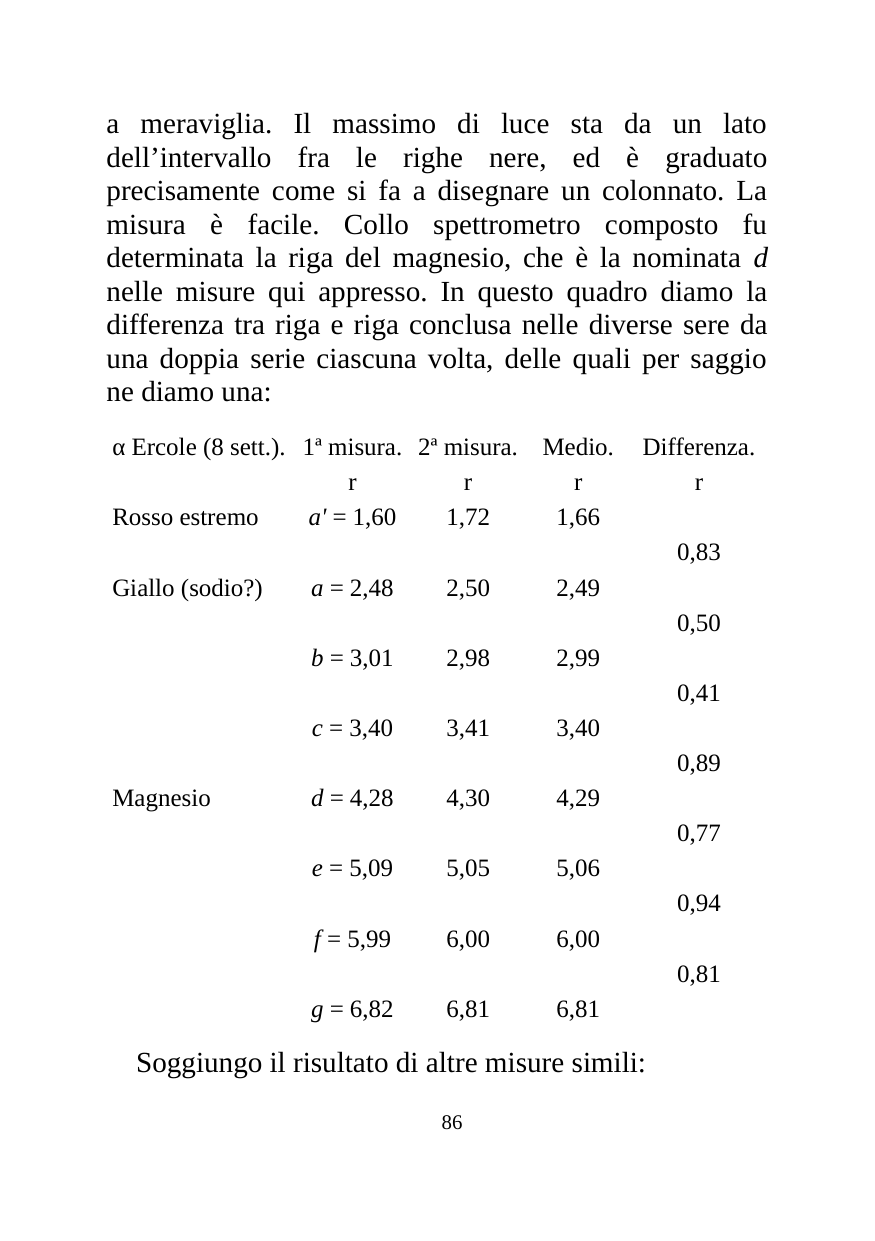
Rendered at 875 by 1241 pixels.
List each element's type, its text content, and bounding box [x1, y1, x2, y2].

table_cell [409, 817, 526, 852]
table_cell c = 3,40 [295, 712, 409, 747]
table_cell [295, 536, 409, 571]
table_cell 4,29 [526, 782, 629, 817]
table_cell [526, 887, 629, 922]
table_cell r [526, 466, 629, 501]
table_cell 5,06 [526, 852, 629, 887]
table_cell r [409, 466, 526, 501]
table_cell 6,81 [526, 993, 629, 1028]
table_cell [295, 887, 409, 922]
table_cell [630, 712, 768, 747]
table_cell [630, 852, 768, 887]
table_cell 4,30 [409, 782, 526, 817]
table_cell 6,81 [409, 993, 526, 1028]
table_cell [106, 677, 295, 712]
table_cell [409, 747, 526, 782]
table_cell [630, 642, 768, 677]
table_cell d = 4,28 [295, 782, 409, 817]
table_cell e = 5,09 [295, 852, 409, 887]
table_cell r [295, 466, 409, 501]
table_cell [630, 571, 768, 606]
table_cell 6,00 [409, 923, 526, 957]
table_cell 1,72 [409, 501, 526, 536]
table_cell 2,50 [409, 571, 526, 606]
table_cell g = 6,82 [295, 993, 409, 1028]
table_cell [526, 606, 629, 642]
table_cell 0,77 [630, 817, 768, 852]
table_header α Ercole (8 sett.). [106, 426, 295, 466]
table_cell [409, 536, 526, 571]
table_cell [409, 887, 526, 922]
table_header 1ª misura. [295, 426, 409, 466]
table_cell [106, 712, 295, 747]
table_cell 3,41 [409, 712, 526, 747]
table_cell [630, 782, 768, 817]
table_cell 0,81 [630, 958, 768, 993]
table_cell 1,66 [526, 501, 629, 536]
text a meraviglia. Il massimo di luce sta da un lato dell’intervallo fra le righe nere, ed è graduato precisamente come si fa a disegnare un colonnato. La misura è facile. Collo spettrometro composto fu determinata la riga del magnesio, che è la nominata d nelle misure qui appresso. In questo quadro diamo la differenza tra riga e riga conclusa nelle diverse sere da una doppia serie ciascuna volta, delle quali per saggio ne diamo una: [106, 106, 768, 408]
table_cell [526, 958, 629, 993]
table_cell 2,98 [409, 642, 526, 677]
table_cell Rosso estremo [106, 501, 295, 536]
table_cell [106, 887, 295, 922]
table_cell [526, 747, 629, 782]
table_cell [295, 958, 409, 993]
table_header 2ª misura. [409, 426, 526, 466]
table_header Medio. [526, 426, 629, 466]
table_cell [526, 677, 629, 712]
table_cell [106, 817, 295, 852]
table_cell [106, 536, 295, 571]
table_cell 0,83 [630, 536, 768, 571]
table_cell [295, 747, 409, 782]
table_cell [409, 606, 526, 642]
table_cell [409, 677, 526, 712]
table_cell [106, 958, 295, 993]
table_cell [630, 923, 768, 957]
table_cell 0,89 [630, 747, 768, 782]
table_cell [526, 536, 629, 571]
table_cell 0,50 [630, 606, 768, 642]
table_cell f = 5,99 [295, 923, 409, 957]
table_cell [106, 852, 295, 887]
table_cell [106, 642, 295, 677]
table_cell 5,05 [409, 852, 526, 887]
table_cell 0,94 [630, 887, 768, 922]
table_cell a = 2,48 [295, 571, 409, 606]
table_cell [106, 606, 295, 642]
table_cell 2,49 [526, 571, 629, 606]
table_cell [409, 958, 526, 993]
table_cell [106, 466, 295, 501]
table_cell [630, 501, 768, 536]
table_cell 2,99 [526, 642, 629, 677]
text Soggiungo il risultato di altre misure simili: [106, 1045, 768, 1079]
table_cell 6,00 [526, 923, 629, 957]
table_cell 0,41 [630, 677, 768, 712]
table_cell [630, 993, 768, 1028]
table_header Differenza. [630, 426, 768, 466]
table_cell [106, 923, 295, 957]
table_cell [526, 817, 629, 852]
table_cell r [630, 466, 768, 501]
table_cell [106, 747, 295, 782]
table_cell Giallo (sodio?) [106, 571, 295, 606]
table_cell 3,40 [526, 712, 629, 747]
table_cell [295, 817, 409, 852]
table_cell a' = 1,60 [295, 501, 409, 536]
table_cell Magnesio [106, 782, 295, 817]
table_cell [295, 677, 409, 712]
table_cell b = 3,01 [295, 642, 409, 677]
table_cell [295, 606, 409, 642]
table_cell [106, 993, 295, 1028]
